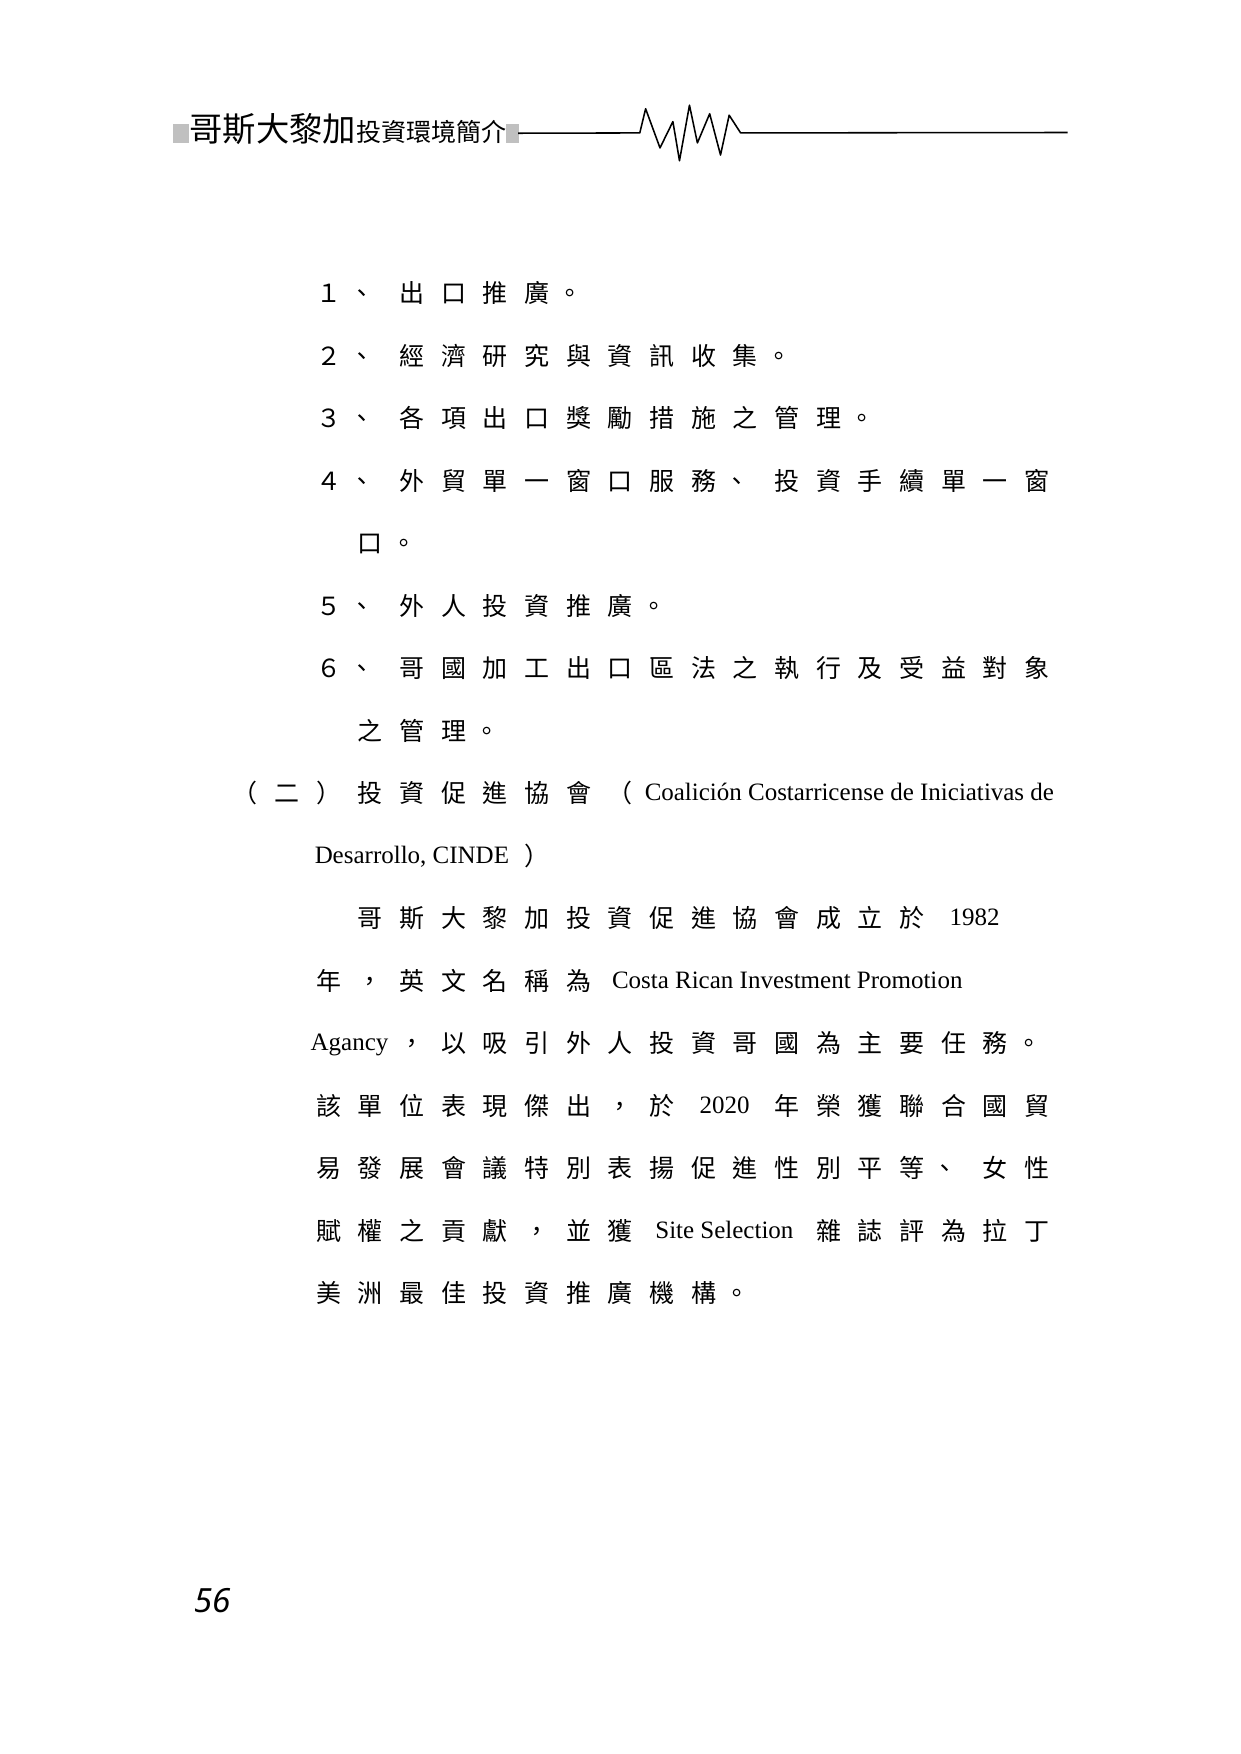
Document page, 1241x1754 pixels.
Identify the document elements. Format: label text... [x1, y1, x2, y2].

text ６、哥國加工出口區法之執行及受益對象之管理。 [281, 625, 1058, 750]
text ４、外貿單一窗口服務、投資手續單一窗口。 [281, 438, 1058, 563]
text ２、經濟研究與資訊收集。 [281, 313, 1058, 375]
text 哥斯大黎加投資促進協會成立於1982年，英文名稱為Costa Rican Investment Promotion Agancy，以吸引外人投資哥國為主要任務。該單位表現傑出，於2020年榮獲聯合國貿易發展會議特別表揚促進性別平等、女性賦權之貢獻，並獲Site Selection雜誌評為拉丁美洲最佳投資推廣機構。 [281, 875, 1058, 1313]
text ５、外人投資推廣。 [281, 563, 1058, 625]
text ３、各項出口獎勵措施之管理。 [281, 375, 1058, 438]
text （二）投資促進協會（Coalición Costarricense de Iniciativas de Desarrollo, CINDE） [207, 750, 1058, 875]
text １、出口推廣。 [281, 250, 1058, 313]
